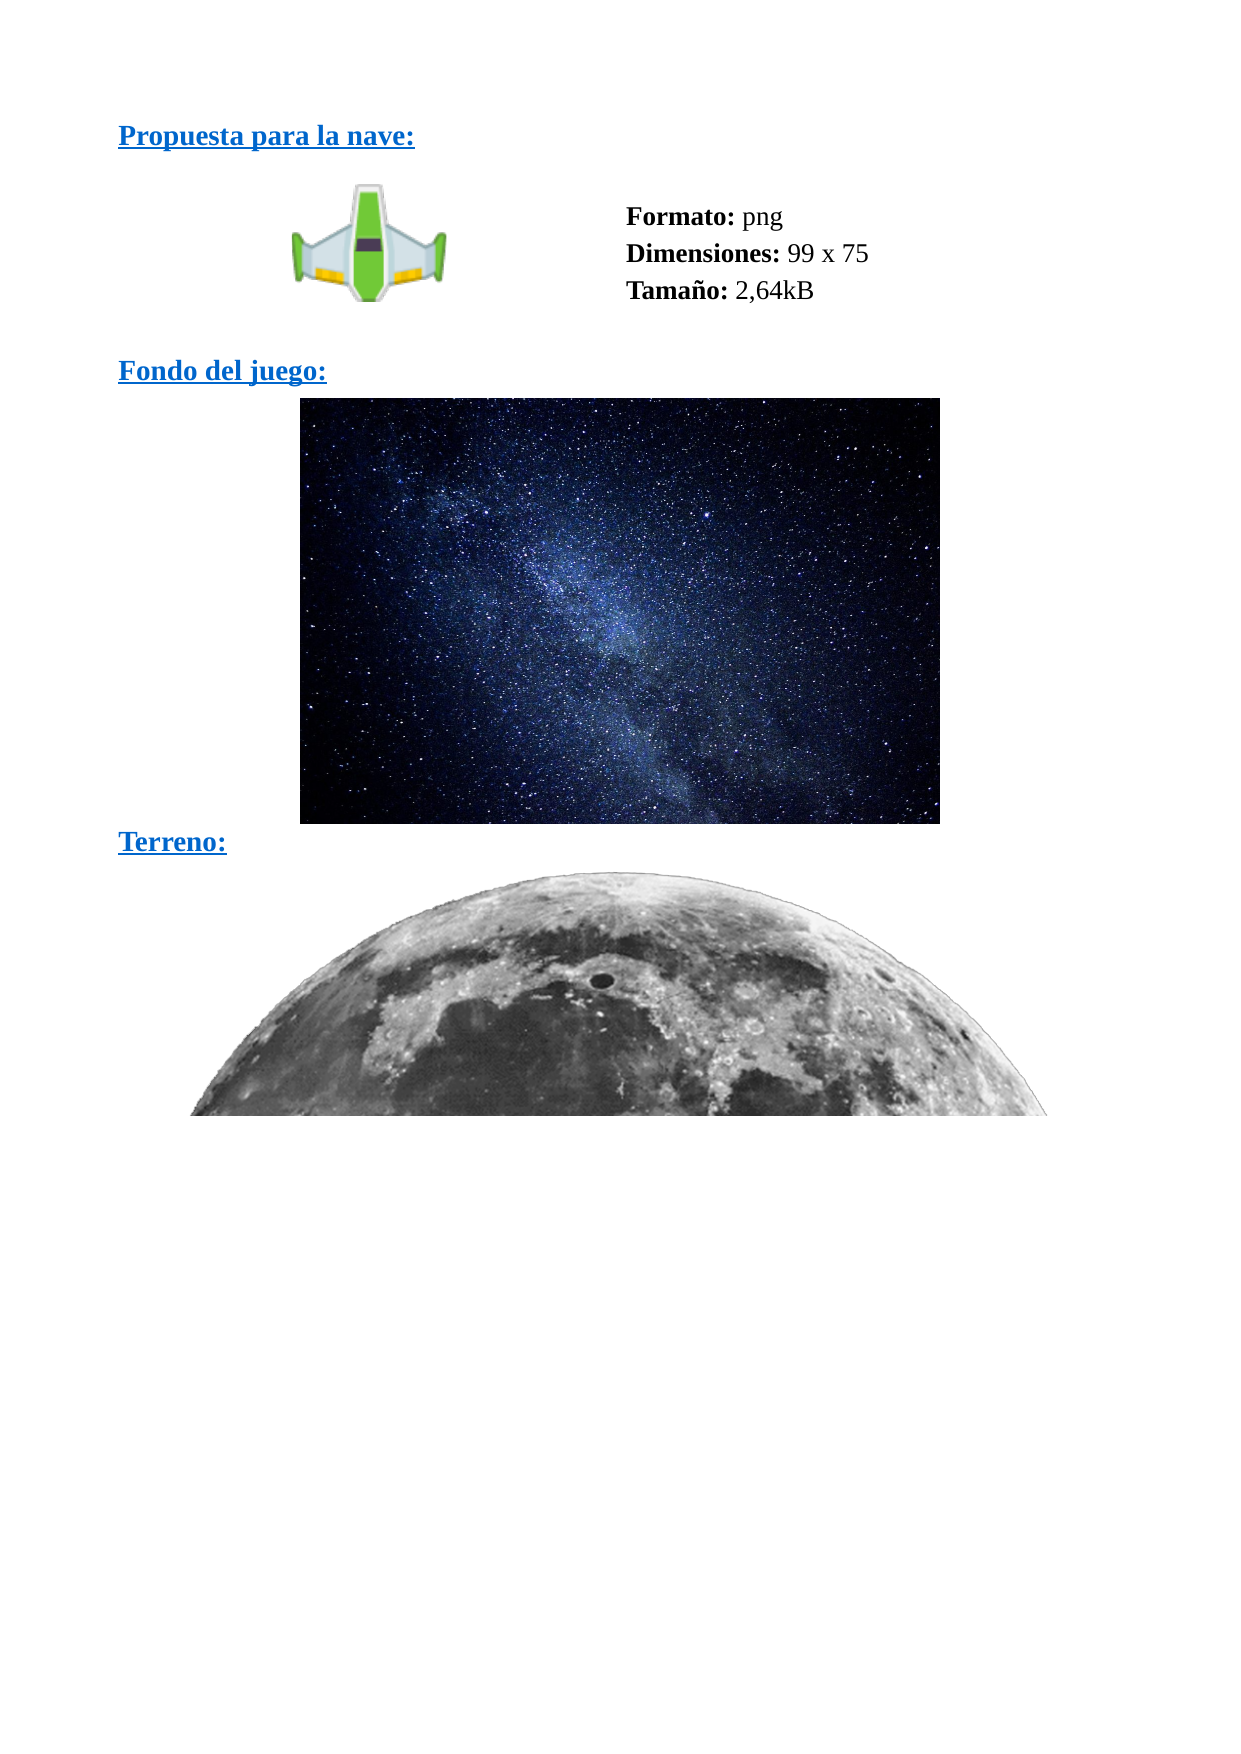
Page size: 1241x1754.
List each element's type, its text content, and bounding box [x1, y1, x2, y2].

table_header Formato: png Dimensiones: 99 x 75 Tamaño: 2,64kB [620, 164, 1122, 341]
picture [118, 869, 1122, 1116]
table_header [118, 164, 620, 341]
picture [300, 398, 940, 824]
text Terreno: [118, 824, 1122, 857]
text Propuesta para la nave: [118, 118, 1122, 152]
text Fondo del juego: [118, 353, 1122, 387]
picture [291, 184, 447, 302]
